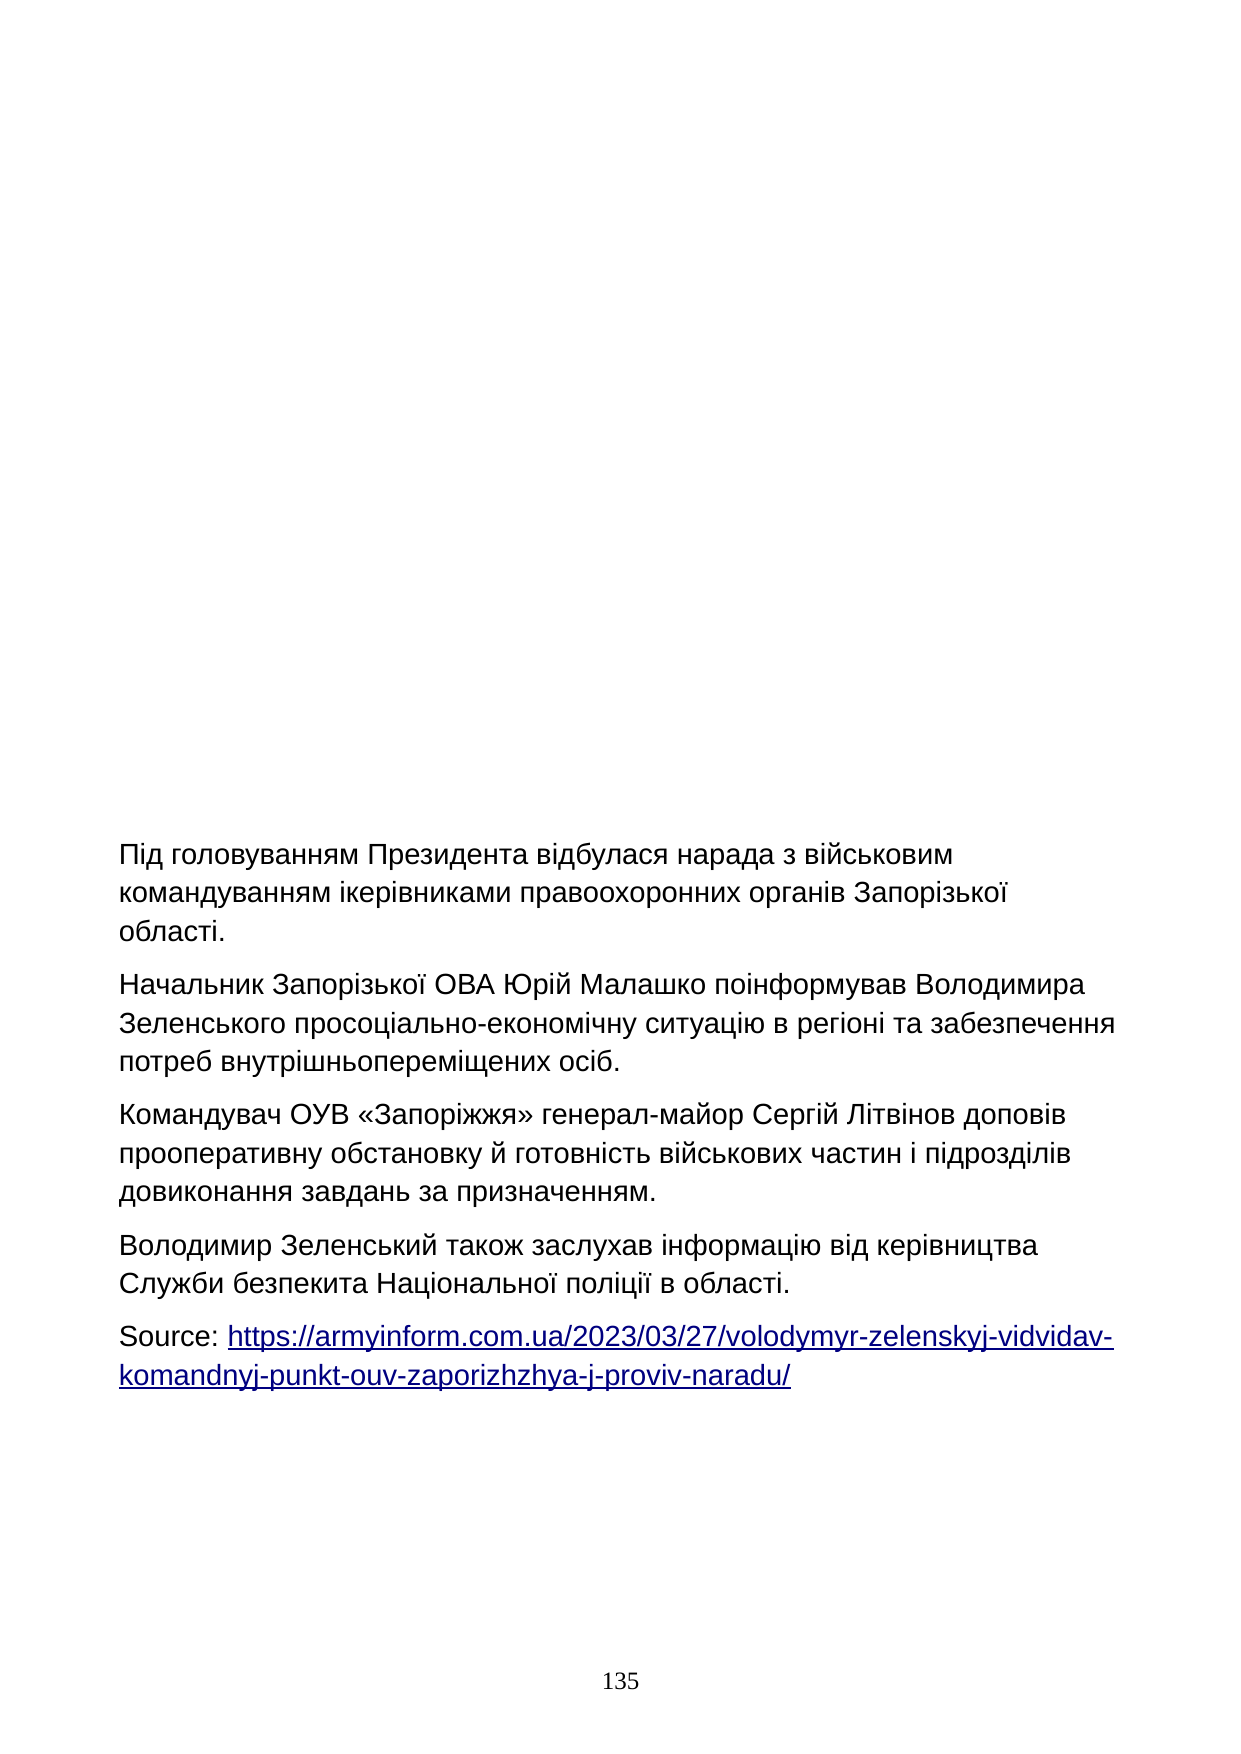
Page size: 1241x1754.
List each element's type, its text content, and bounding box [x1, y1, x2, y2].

text Начальник Запорізької ОВА Юрій Малашко поінформував Володимира Зеленського просоціально-економічну ситуацію в регіоні та забезпечення потреб внутрішньопереміщених осіб. [118, 967, 1122, 1078]
text Командувач ОУВ «Запоріжжя» генерал-майор Сергій Літвінов доповів прооперативну обстановку й готовність військових частин і підрозділів довиконання завдань за призначенням. [118, 1097, 1122, 1208]
text Під головуванням Президента відбулася нарада з військовим командуванням ікерівниками правоохоронних органів Запорізької області. [118, 837, 1122, 948]
text Source: https://armyinform.com.ua/2023/03/27/volodymyr-zelenskyj-vidvidav-komandnyj-punkt-ouv-zaporizhzhya-j-proviv-naradu/ [118, 1319, 1122, 1391]
text Володимир Зеленський також заслухав інформацію від керівництва Служби безпекита Національної поліції в області. [118, 1228, 1122, 1300]
